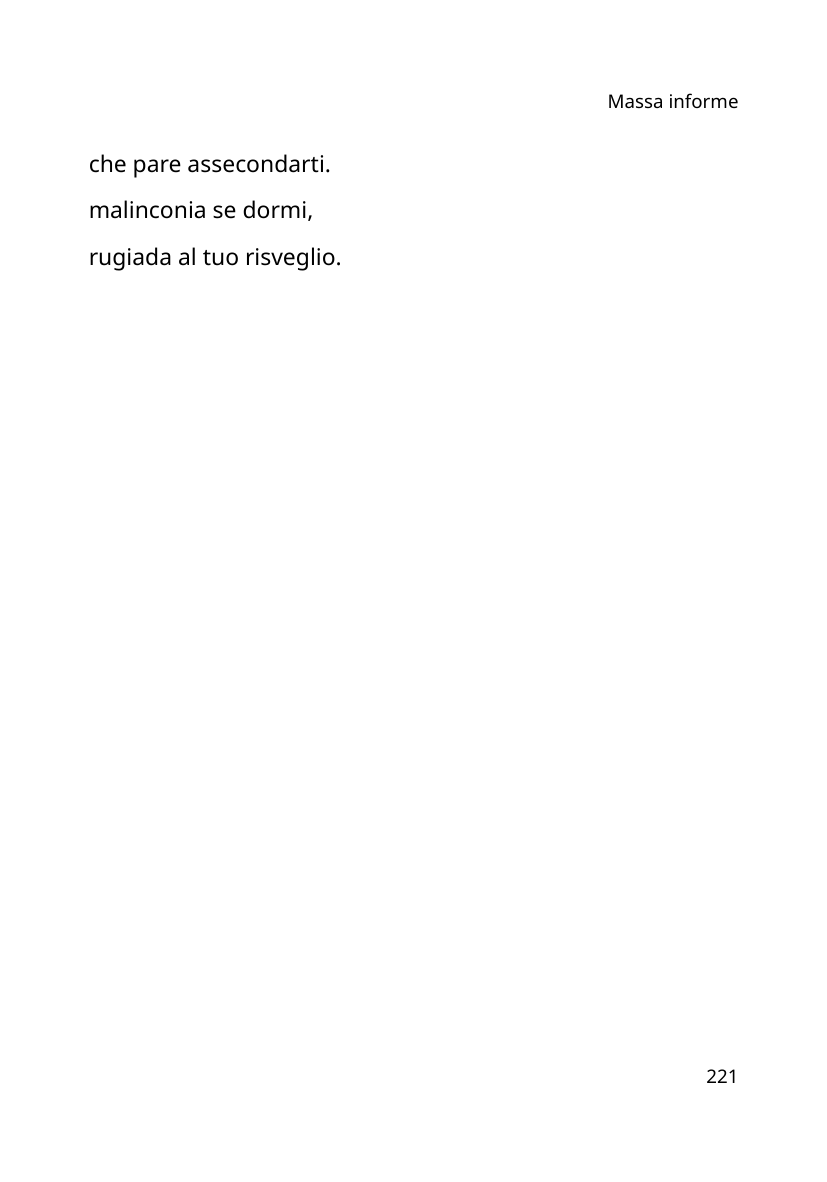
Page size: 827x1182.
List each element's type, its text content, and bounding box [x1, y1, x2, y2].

text malinconia se dormi, [88, 194, 738, 226]
text che pare assecondarti. [88, 147, 738, 179]
text rugiada al tuo risveglio. [88, 241, 738, 272]
